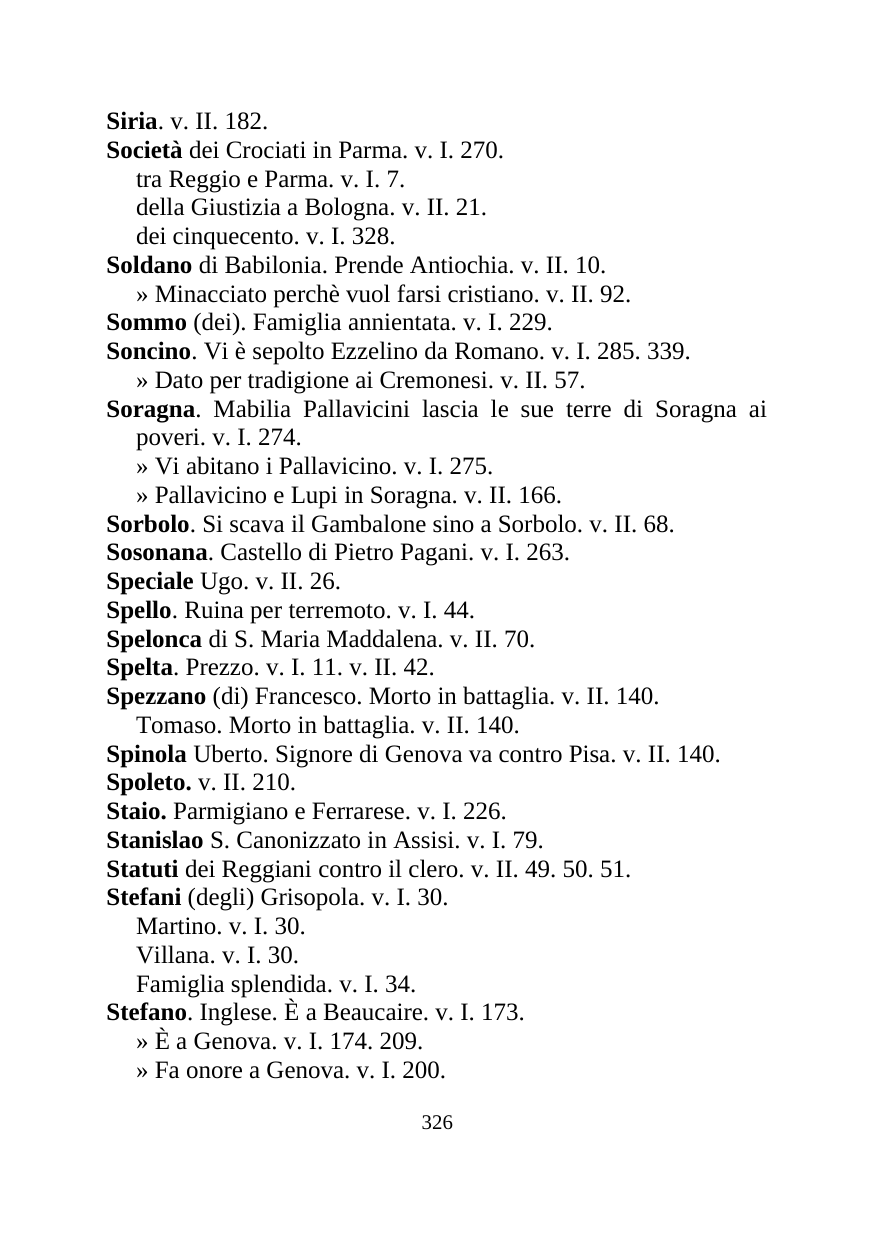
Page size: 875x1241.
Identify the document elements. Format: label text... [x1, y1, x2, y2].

text Martino. v. I. 30. [136, 911, 768, 940]
text » Minacciato perchè vuol farsi cristiano. v. II. 92. [136, 279, 768, 307]
text Stanislao S. Canonizzato in Assisi. v. I. 79. [106, 825, 768, 854]
text Soldano di Babilonia. Prende Antiochia. v. II. 10. [106, 250, 768, 279]
text dei cinquecento. v. I. 328. [136, 221, 768, 250]
text » Vi abitano i Pallavicino. v. I. 275. [136, 451, 768, 480]
text Spelonca di S. Maria Maddalena. v. II. 70. [106, 624, 768, 652]
text Villana. v. I. 30. [136, 940, 768, 969]
text Società dei Crociati in Parma. v. I. 270. [106, 135, 768, 164]
text Sosonana. Castello di Pietro Pagani. v. I. 263. [106, 537, 768, 566]
text Staio. Parmigiano e Ferrarese. v. I. 226. [106, 796, 768, 825]
text » Pallavicino e Lupi in Soragna. v. II. 166. [136, 480, 768, 509]
text » Dato per tradigione ai Cremonesi. v. II. 57. [136, 365, 768, 394]
text Spoleto. v. II. 210. [106, 767, 768, 796]
text Sommo (dei). Famiglia annientata. v. I. 229. [106, 307, 768, 336]
text Spezzano (di) Francesco. Morto in battaglia. v. II. 140. [106, 681, 768, 710]
text Soncino. Vi è sepolto Ezzelino da Romano. v. I. 285. 339. [106, 336, 768, 365]
text Soragna. Mabilia Pallavicini lascia le sue terre di Soragna ai poveri. v. I. 274. [106, 394, 768, 451]
text Speciale Ugo. v. II. 26. [106, 566, 768, 595]
text Spinola Uberto. Signore di Genova va contro Pisa. v. II. 140. [106, 739, 768, 767]
text Famiglia splendida. v. I. 34. [136, 969, 768, 997]
text Stefano. Inglese. È a Beaucaire. v. I. 173. [106, 997, 768, 1026]
text tra Reggio e Parma. v. I. 7. [136, 164, 768, 192]
text Siria. v. II. 182. [106, 106, 768, 135]
text Sorbolo. Si scava il Gambalone sino a Sorbolo. v. II. 68. [106, 509, 768, 537]
text » Fa onore a Genova. v. I. 200. [136, 1055, 768, 1084]
text » È a Genova. v. I. 174. 209. [136, 1026, 768, 1055]
text Spelta. Prezzo. v. I. 11. v. II. 42. [106, 652, 768, 681]
text Tomaso. Morto in battaglia. v. II. 140. [136, 710, 768, 739]
text Stefani (degli) Grisopola. v. I. 30. [106, 882, 768, 911]
text Statuti dei Reggiani contro il clero. v. II. 49. 50. 51. [106, 854, 768, 882]
text della Giustizia a Bologna. v. II. 21. [136, 192, 768, 221]
text Spello. Ruina per terremoto. v. I. 44. [106, 595, 768, 624]
